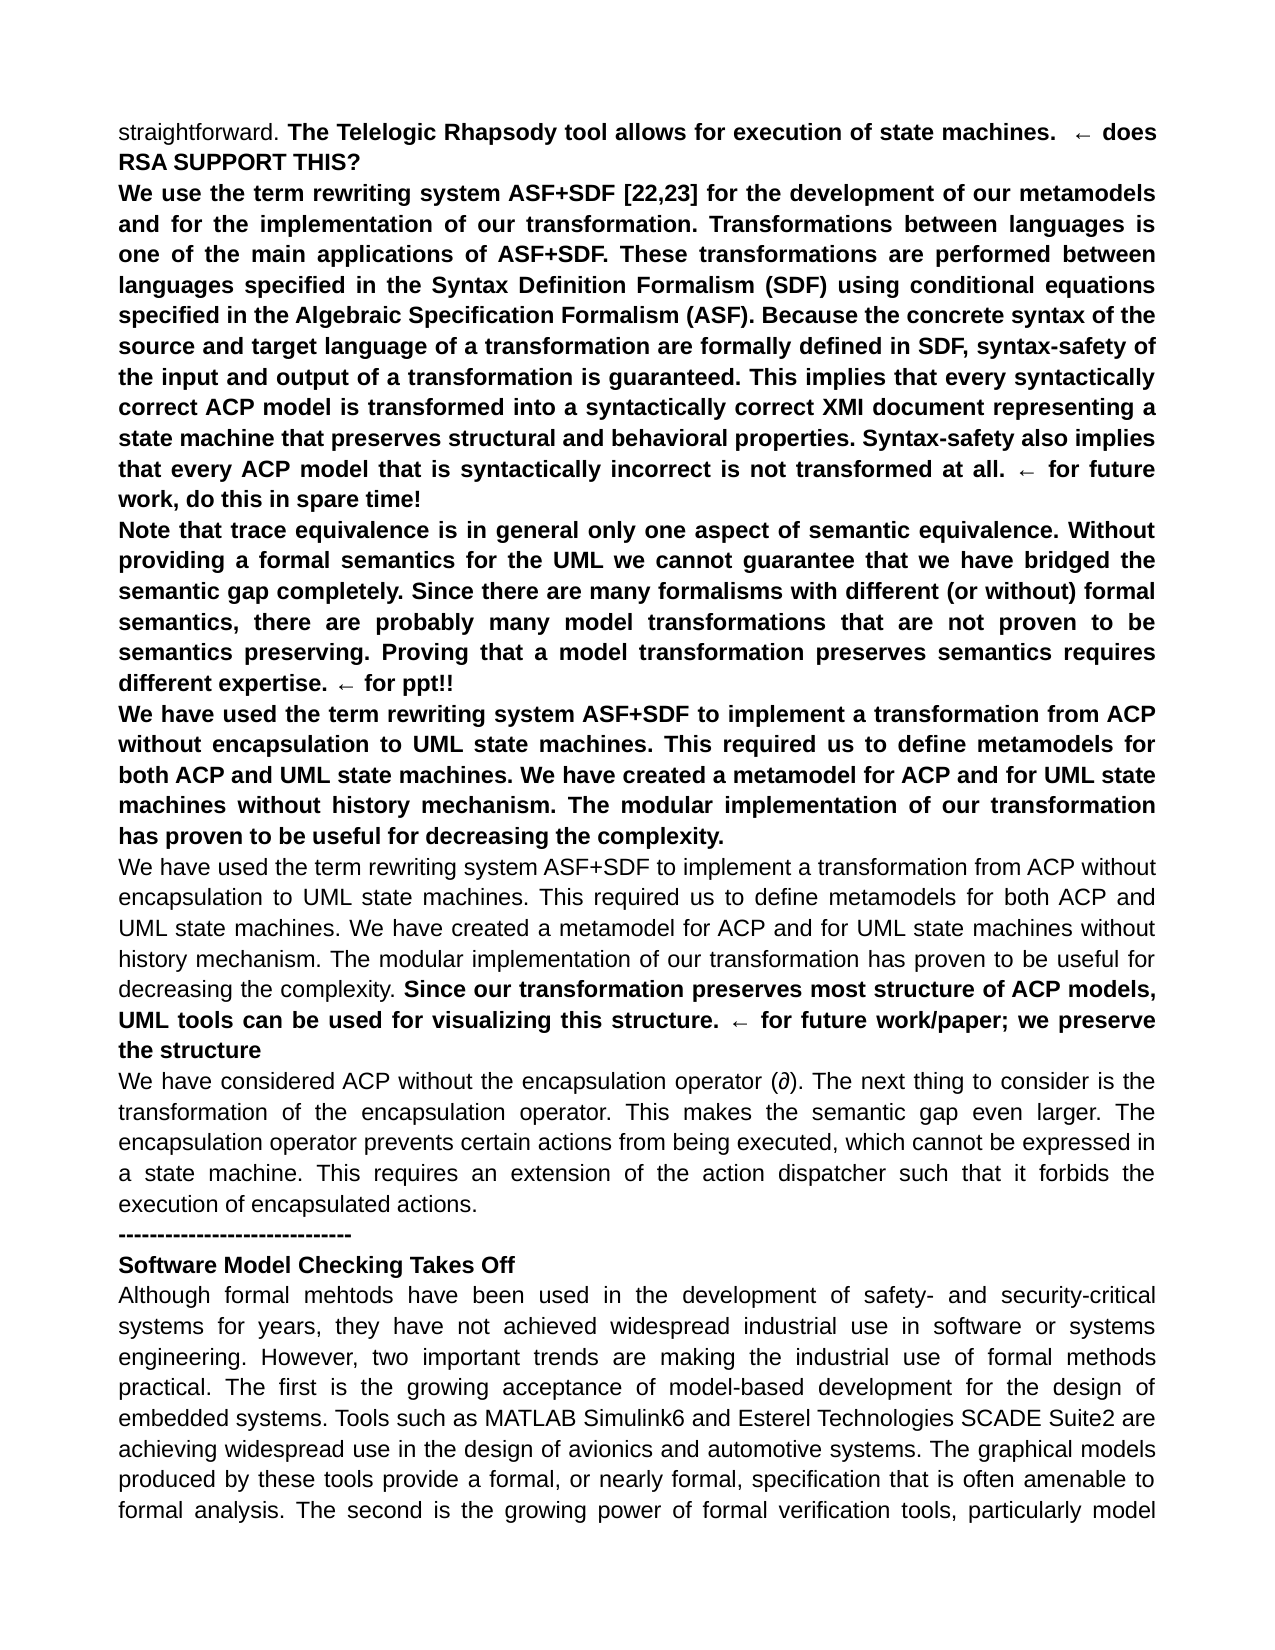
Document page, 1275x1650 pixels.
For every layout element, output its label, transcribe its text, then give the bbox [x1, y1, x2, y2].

text Although formal mehtods have been used in the development of safety- and security-critical systems for years, they have not achieved widespread industrial use in software or systems engineering. However, two important trends are making the industrial use of formal methods practical. The first is the growing acceptance of model-based development for the design of embedded systems. Tools such as MATLAB Simulink6 and Esterel Technologies SCADE Suite2 are achieving widespread use in the design of avionics and automotive systems. The graphical models produced by these tools provide a formal, or nearly formal, specification that is often amenable to formal analysis. The second is the growing power of formal verification tools, particularly model [118, 1282, 1157, 1523]
text We have used the term rewriting system ASF+SDF to implement a transformation from ACP without encapsulation to UML state machines. This required us to define metamodels for both ACP and UML state machines. We have created a metamodel for ACP and for UML state machines without history mechanism. The modular implementation of our transformation has proven to be useful for decreasing the complexity. [118, 700, 1157, 849]
text We have considered ACP without the encapsulation operator (∂). The next thing to consider is the transformation of the encapsulation operator. This makes the semantic gap even larger. The encapsulation operator prevents certain actions from being executed, which cannot be expressed in a state machine. This requires an extension of the action dispatcher such that it forbids the execution of encapsulated actions. [118, 1067, 1157, 1217]
text Software Model Checking Takes Off [118, 1251, 1157, 1278]
text Note that trace equivalence is in general only one aspect of semantic equivalence. Without providing a formal semantics for the UML we cannot guarantee that we have bridged the semantic gap completely. Since there are many formalisms with different (or without) formal semantics, there are probably many model transformations that are not proven to be semantics preserving. Proving that a model transformation preserves semantics requires different expertise. ← for ppt!! [118, 516, 1157, 696]
text We use the term rewriting system ASF+SDF [22,23] for the development of our metamodels and for the implementation of our transformation. Transformations between languages is one of the main applications of ASF+SDF. These transformations are performed between languages specified in the Syntax Definition Formalism (SDF) using conditional equations specified in the Algebraic Specification Formalism (ASF). Because the concrete syntax of the source and target language of a transformation are formally defined in SDF, syntax-safety of the input and output of a transformation is guaranteed. This implies that every syntactically correct ACP model is transformed into a syntactically correct XMI document representing a state machine that preserves structural and behavioral properties. Syntax-safety also implies that every ACP model that is syntactically incorrect is not transformed at all. ← for future work, do this in spare time! [118, 179, 1157, 512]
text We have used the term rewriting system ASF+SDF to implement a transformation from ACP without encapsulation to UML state machines. This required us to define metamodels for both ACP and UML state machines. We have created a metamodel for ACP and for UML state machines without history mechanism. The modular implementation of our transformation has proven to be useful for decreasing the complexity. Since our transformation preserves most structure of ACP models, UML tools can be used for visualizing this structure. ← for future work/paper; we preserve the structure [118, 853, 1157, 1064]
text ------------------------------ [118, 1221, 1157, 1247]
text straightforward. The Telelogic Rhapsody tool allows for execution of state machines. ← does RSA SUPPORT THIS? [118, 118, 1157, 176]
